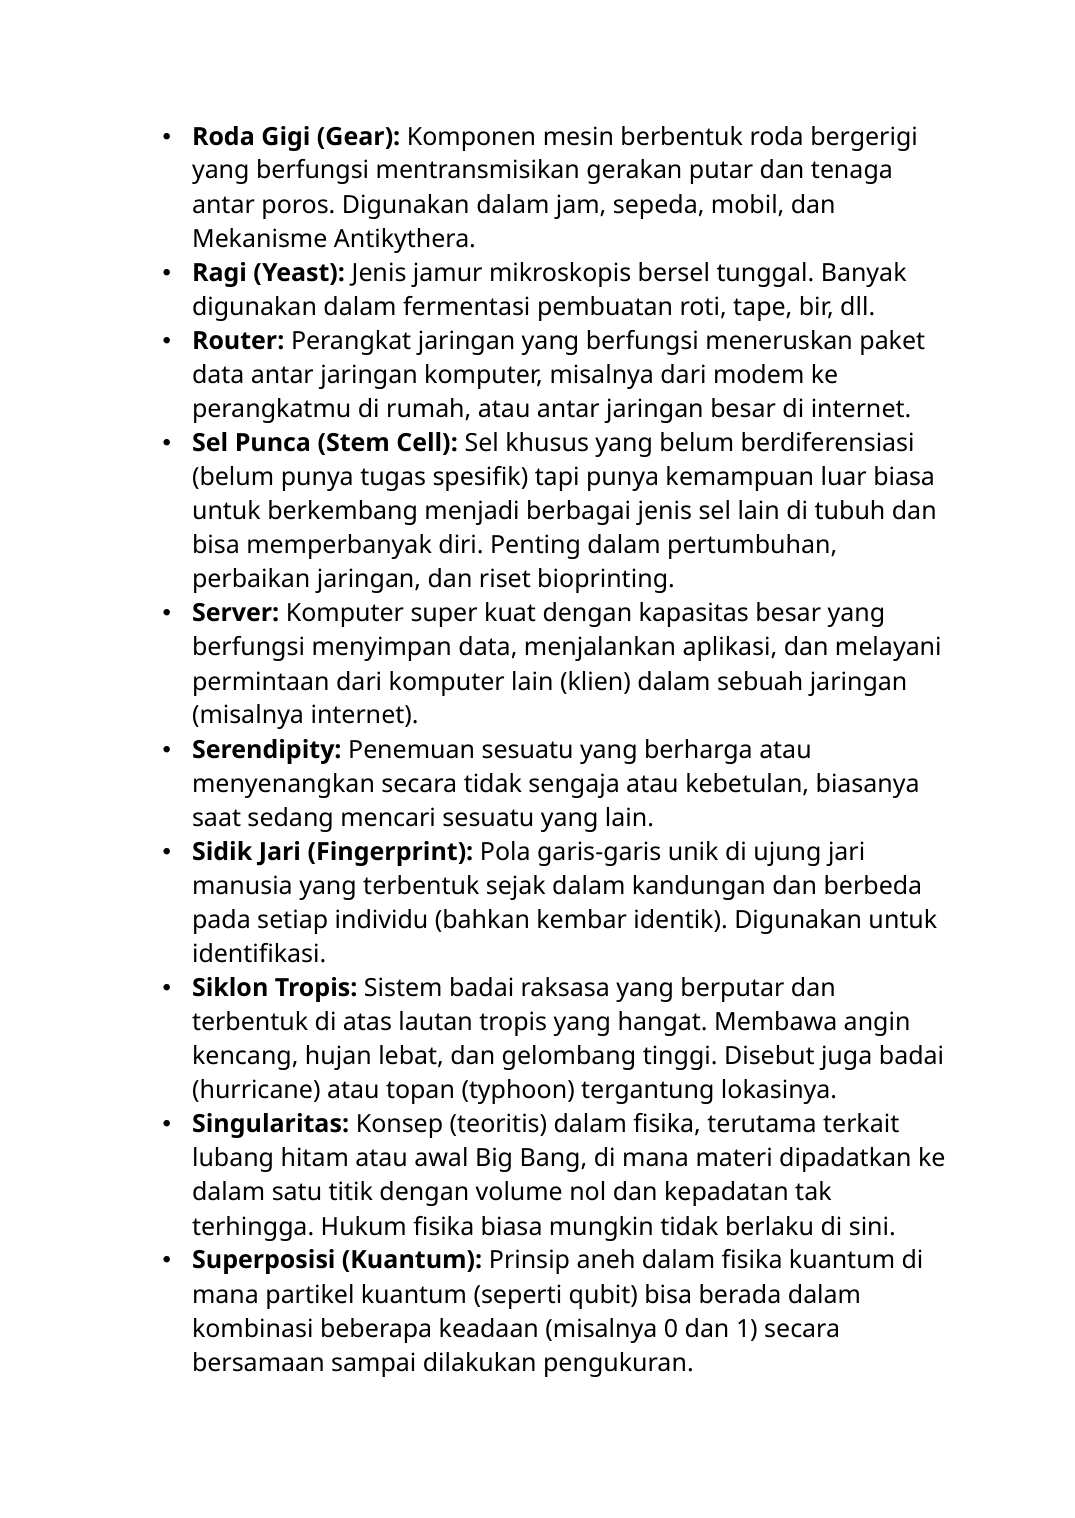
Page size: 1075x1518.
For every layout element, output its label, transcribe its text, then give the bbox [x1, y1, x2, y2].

list Serendipity: Penemuan sesuatu yang berharga atau menyenangkan secara tidak sengaja atau kebetulan, biasanya saat sedang mencari sesuatu yang lain. [162, 731, 957, 833]
list Singularitas: Konsep (teoritis) dalam fisika, terutama terkait lubang hitam atau awal Big Bang, di mana materi dipadatkan ke dalam satu titik dengan volume nol dan kepadatan tak terhingga. Hukum fisika biasa mungkin tidak berlaku di sini. [162, 1106, 957, 1242]
list Roda Gigi (Gear): Komponen mesin berbentuk roda bergerigi yang berfungsi mentransmisikan gerakan putar dan tenaga antar poros. Digunakan dalam jam, sepeda, mobil, dan Mekanisme Antikythera. [162, 118, 957, 254]
list Siklon Tropis: Sistem badai raksasa yang berputar dan terbentuk di atas lautan tropis yang hangat. Membawa angin kencang, hujan lebat, dan gelombang tinggi. Disebut juga badai (hurricane) atau topan (typhoon) tergantung lokasinya. [162, 970, 957, 1106]
list Sel Punca (Stem Cell): Sel khusus yang belum berdiferensiasi (belum punya tugas spesifik) tapi punya kemampuan luar biasa untuk berkembang menjadi berbagai jenis sel lain di tubuh dan bisa memperbanyak diri. Penting dalam pertumbuhan, perbaikan jaringan, dan riset bioprinting. [162, 425, 957, 595]
list Server: Komputer super kuat dengan kapasitas besar yang berfungsi menyimpan data, menjalankan aplikasi, dan melayani permintaan dari komputer lain (klien) dalam sebuah jaringan (misalnya internet). [162, 595, 957, 731]
list Router: Perangkat jaringan yang berfungsi meneruskan paket data antar jaringan komputer, misalnya dari modem ke perangkatmu di rumah, atau antar jaringan besar di internet. [162, 322, 957, 425]
list Superposisi (Kuantum): Prinsip aneh dalam fisika kuantum di mana partikel kuantum (seperti qubit) bisa berada dalam kombinasi beberapa keadaan (misalnya 0 dan 1) secara bersamaan sampai dilakukan pengukuran. [162, 1242, 957, 1378]
list Sidik Jari (Fingerprint): Pola garis-garis unik di ujung jari manusia yang terbentuk sejak dalam kandungan dan berbeda pada setiap individu (bahkan kembar identik). Digunakan untuk identifikasi. [162, 833, 957, 970]
list Ragi (Yeast): Jenis jamur mikroskopis bersel tunggal. Banyak digunakan dalam fermentasi pembuatan roti, tape, bir, dll. [162, 254, 957, 322]
